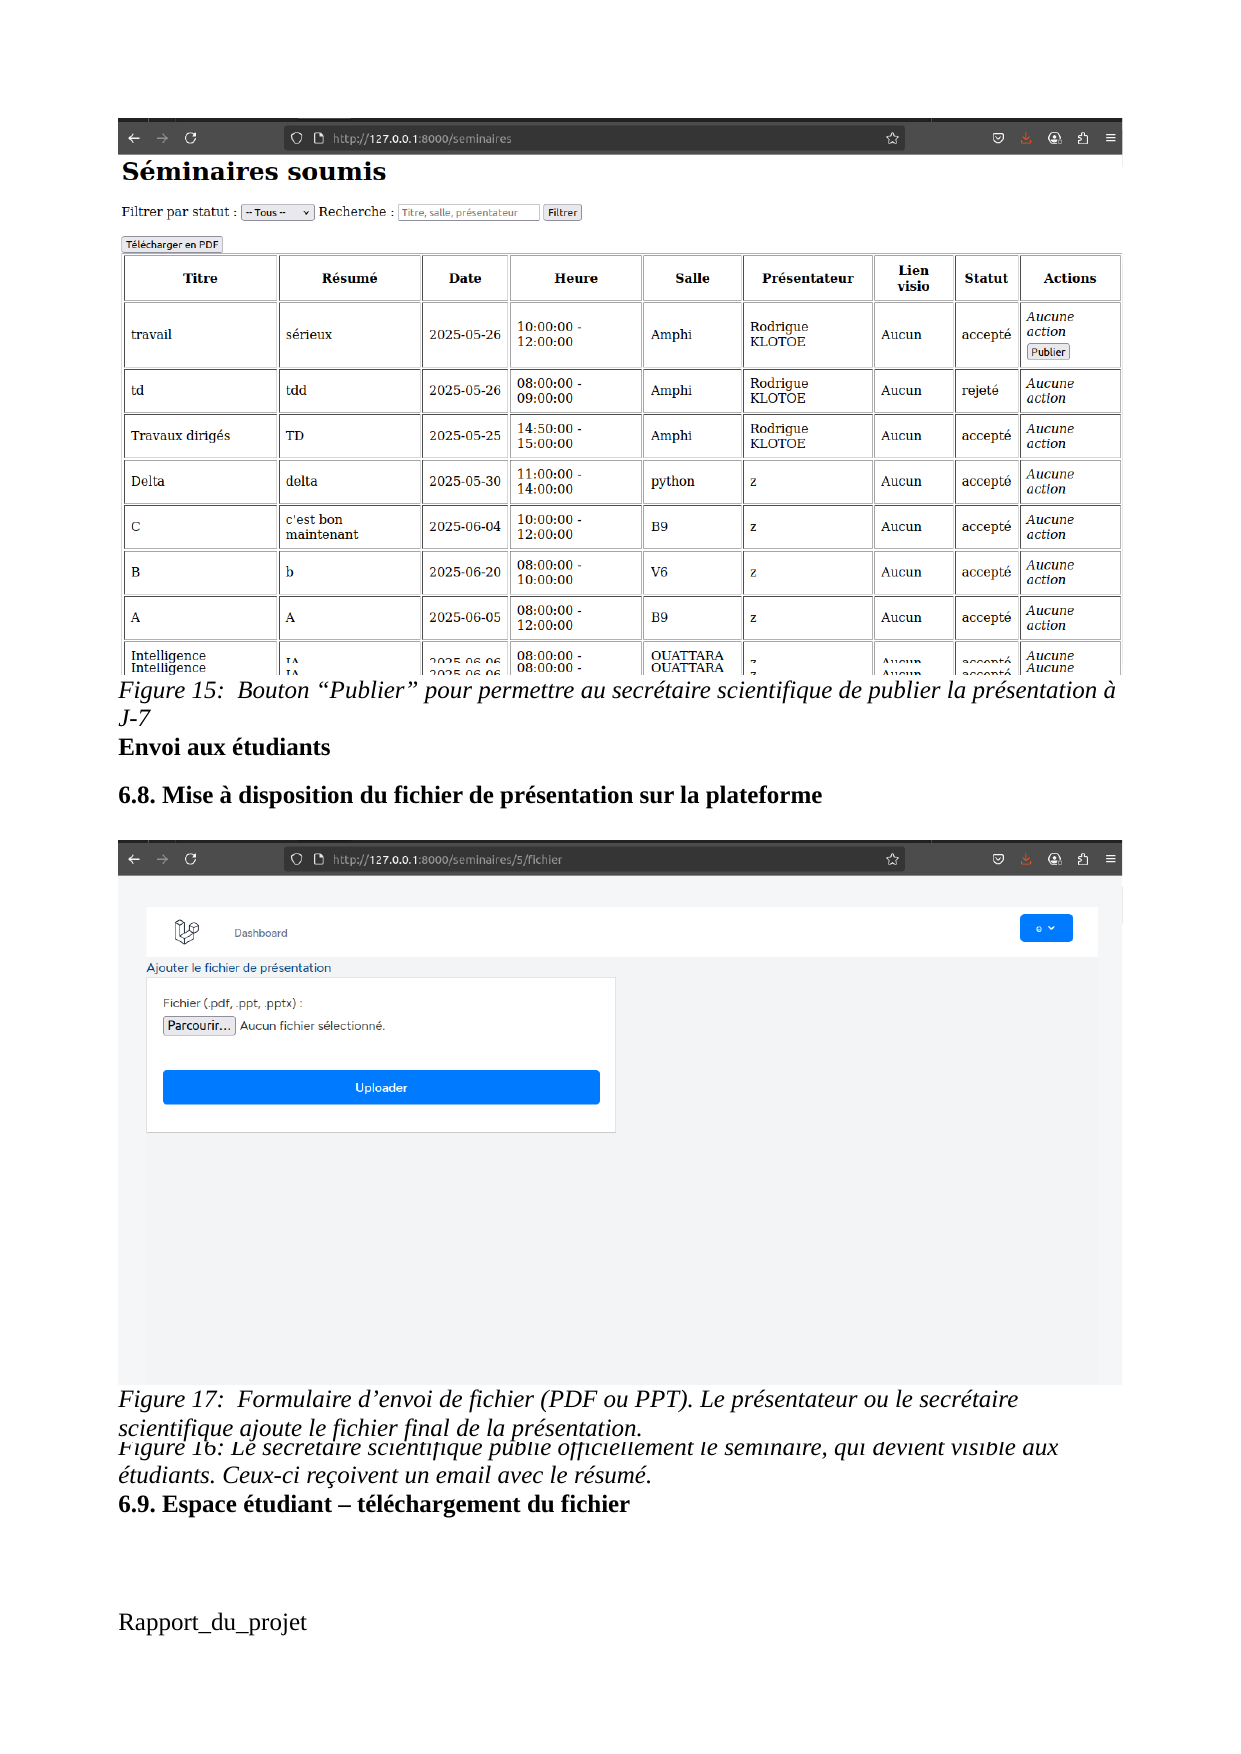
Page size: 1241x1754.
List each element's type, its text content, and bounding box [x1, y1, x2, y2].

text 6.8. Mise à disposition du fichier de présentation sur la plateforme [118, 780, 1122, 809]
text Figure 15: Bouton “Publier” pour permettre au secrétaire scientifique de publier la présentation à J-7 [118, 675, 1122, 732]
text Envoi aux étudiants [118, 732, 1122, 761]
text 6.9. Espace étudiant – téléchargement du fichier [118, 1489, 1122, 1518]
text Figure 17: Formulaire d’envoi de fichier (PDF ou PPT). Le présentateur ou le secrétaire scientifique ajoute le fichier final de la présentation. [118, 1385, 1122, 1442]
picture [118, 118, 1123, 675]
picture [118, 840, 1123, 1432]
text Figure 16: Le secrétaire scientifique publie officiellement le séminaire, qui devient visible aux étudiants. Ceux-ci reçoivent un email avec le résumé. [118, 1442, 1122, 1489]
text [118, 827, 1122, 840]
